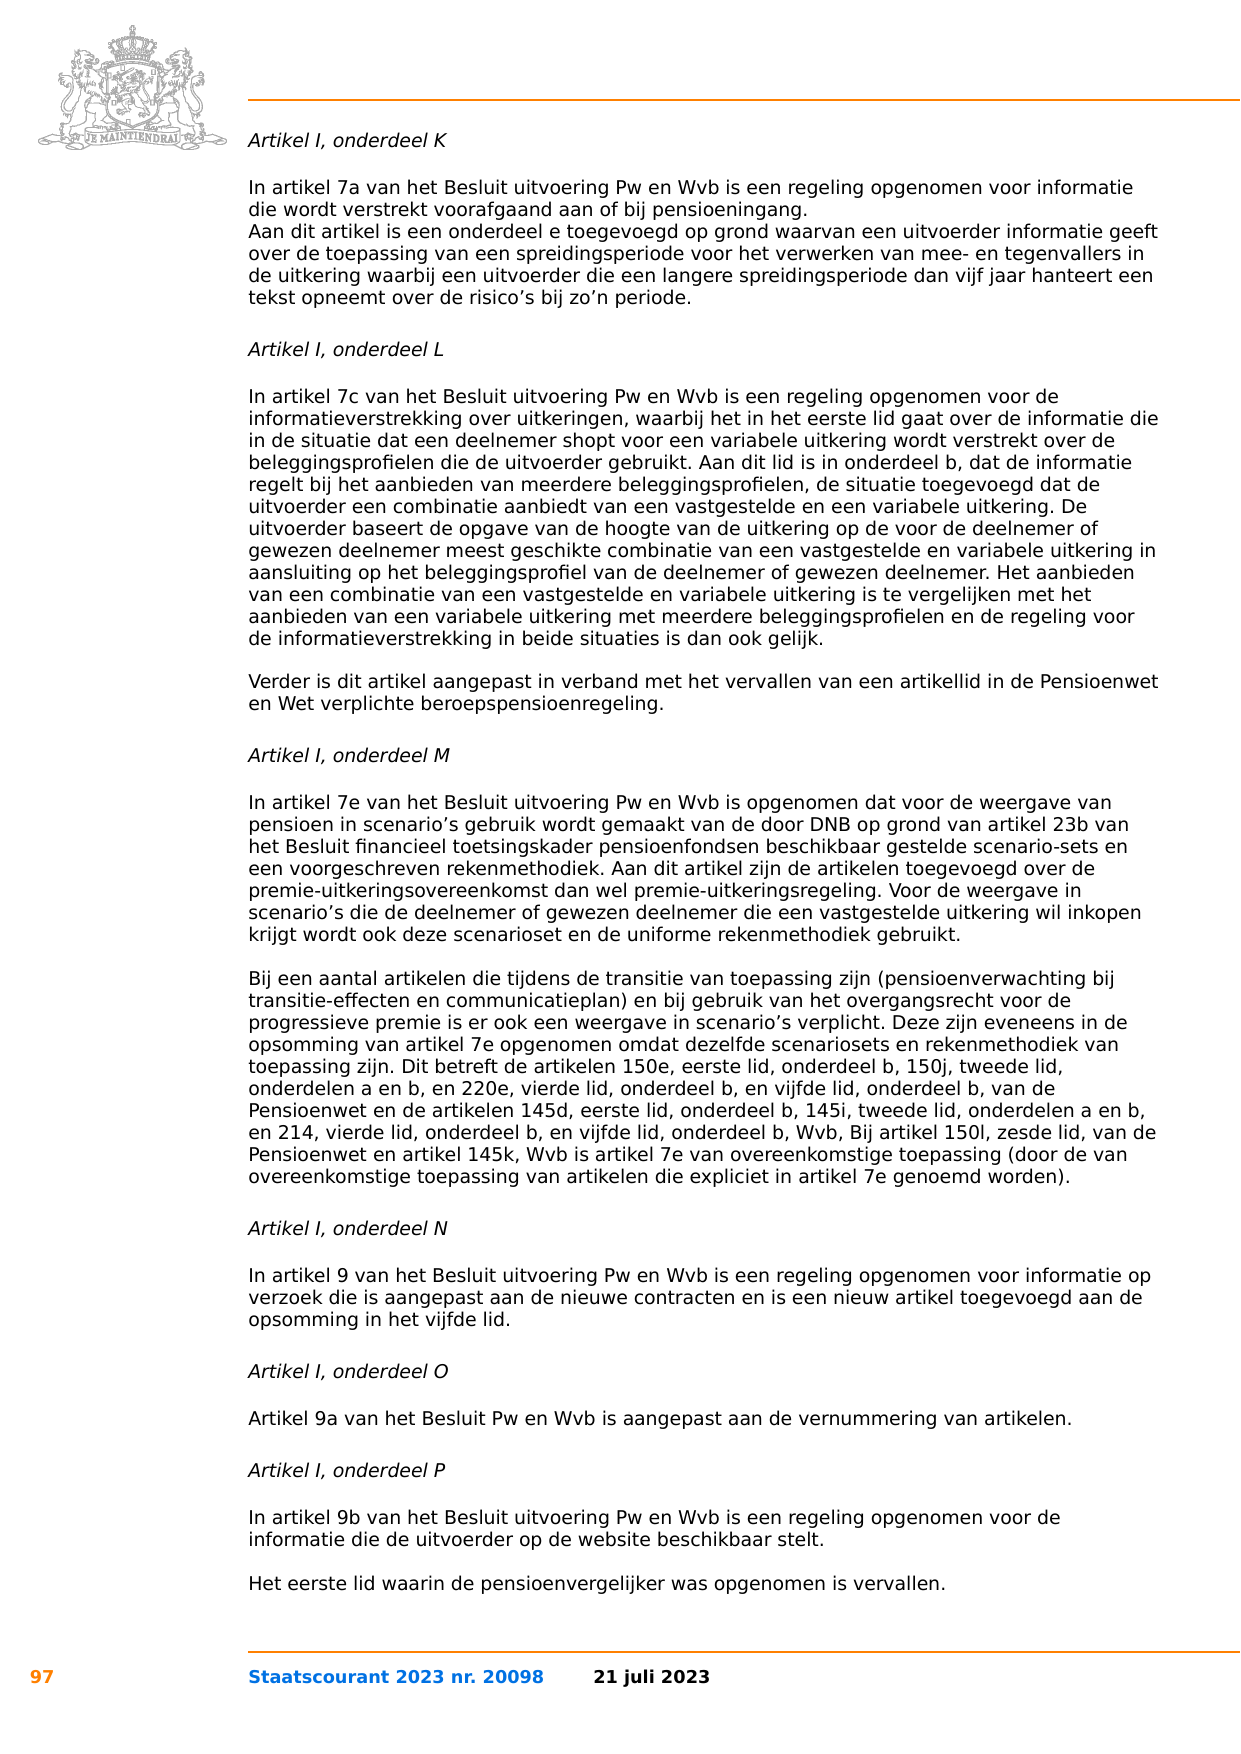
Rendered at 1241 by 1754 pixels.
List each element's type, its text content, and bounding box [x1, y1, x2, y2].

text In artikel 9b van het Besluit uitvoering Pw en Wvb is een regeling opgenomen voor de informatie die de uitvoerder op de website beschikbaar stelt. [248, 1507, 1163, 1551]
picture [38, 25, 227, 150]
subtitle Artikel I, onderdeel L [248, 339, 1163, 361]
text Bij een aantal artikelen die tijdens de transitie van toepassing zijn (pensioenverwachting bij transitie-effecten en communicatieplan) en bij gebruik van het overgangsrecht voor de progressieve premie is er ook een weergave in scenario’s verplicht. Deze zijn eveneens in de opsomming van artikel 7e opgenomen omdat dezelfde scenariosets en rekenmethodiek van toepassing zijn. Dit betreft de artikelen 150e, eerste lid, onderdeel b, 150j, tweede lid, onderdelen a en b, en 220e, vierde lid, onderdeel b, en vijfde lid, onderdeel b, van de Pensioenwet en de artikelen 145d, eerste lid, onderdeel b, 145i, tweede lid, onderdelen a en b, en 214, vierde lid, onderdeel b, en vijfde lid, onderdeel b, Wvb, Bij artikel 150l, zesde lid, van de Pensioenwet en artikel 145k, Wvb is artikel 7e van overeenkomstige toepassing (door de van overeenkomstige toepassing van artikelen die expliciet in artikel 7e genoemd worden). [248, 968, 1163, 1188]
subtitle Artikel I, onderdeel K [248, 130, 1163, 152]
text Het eerste lid waarin de pensioenvergelijker was opgenomen is vervallen. [248, 1572, 1163, 1594]
text Aan dit artikel is een onderdeel e toegevoegd op grond waarvan een uitvoerder informatie geeft over de toepassing van een spreidingsperiode voor het verwerken van mee- en tegenvallers in de uitkering waarbij een uitvoerder die een langere spreidingsperiode dan vijf jaar hanteert een tekst opneemt over de risico’s bij zo’n periode. [248, 221, 1163, 309]
text Verder is dit artikel aangepast in verband met het vervallen van een artikellid in de Pensioenwet en Wet verplichte beroepspensioenregeling. [248, 671, 1163, 715]
text Artikel 9a van het Besluit Pw en Wvb is aangepast aan de vernummering van artikelen. [248, 1408, 1163, 1430]
text In artikel 9 van het Besluit uitvoering Pw en Wvb is een regeling opgenomen voor informatie op verzoek die is aangepast aan de nieuwe contracten en is een nieuw artikel toegevoegd aan de opsomming in het vijfde lid. [248, 1265, 1163, 1331]
text In artikel 7e van het Besluit uitvoering Pw en Wvb is opgenomen dat voor de weergave van pensioen in scenario’s gebruik wordt gemaakt van de door DNB op grond van artikel 23b van het Besluit financieel toetsingskader pensioenfondsen beschikbaar gestelde scenario-sets en een voorgeschreven rekenmethodiek. Aan dit artikel zijn de artikelen toegevoegd over de premie-uitkeringsovereenkomst dan wel premie-uitkeringsregeling. Voor de weergave in scenario’s die de deelnemer of gewezen deelnemer die een vastgestelde uitkering wil inkopen krijgt wordt ook deze scenarioset en de uniforme rekenmethodiek gebruikt. [248, 792, 1163, 946]
subtitle Artikel I, onderdeel P [248, 1460, 1163, 1482]
subtitle Artikel I, onderdeel N [248, 1218, 1163, 1240]
text In artikel 7c van het Besluit uitvoering Pw en Wvb is een regeling opgenomen voor de informatieverstrekking over uitkeringen, waarbij het in het eerste lid gaat over de informatie die in de situatie dat een deelnemer shopt voor een variabele uitkering wordt verstrekt over de beleggingsprofielen die de uitvoerder gebruikt. Aan dit lid is in onderdeel b, dat de informatie regelt bij het aanbieden van meerdere beleggingsprofielen, de situatie toegevoegd dat de uitvoerder een combinatie aanbiedt van een vastgestelde en een variabele uitkering. De uitvoerder baseert de opgave van de hoogte van de uitkering op de voor de deelnemer of gewezen deelnemer meest geschikte combinatie van een vastgestelde en variabele uitkering in aansluiting op het beleggingsprofiel van de deelnemer of gewezen deelnemer. Het aanbieden van een combinatie van een vastgestelde en variabele uitkering is te vergelijken met het aanbieden van een variabele uitkering met meerdere beleggingsprofielen en de regeling voor de informatieverstrekking in beide situaties is dan ook gelijk. [248, 386, 1163, 649]
text In artikel 7a van het Besluit uitvoering Pw en Wvb is een regeling opgenomen voor informatie die wordt verstrekt voorafgaand aan of bij pensioeningang. [248, 177, 1163, 221]
subtitle Artikel I, onderdeel M [248, 745, 1163, 767]
subtitle Artikel I, onderdeel O [248, 1361, 1163, 1383]
